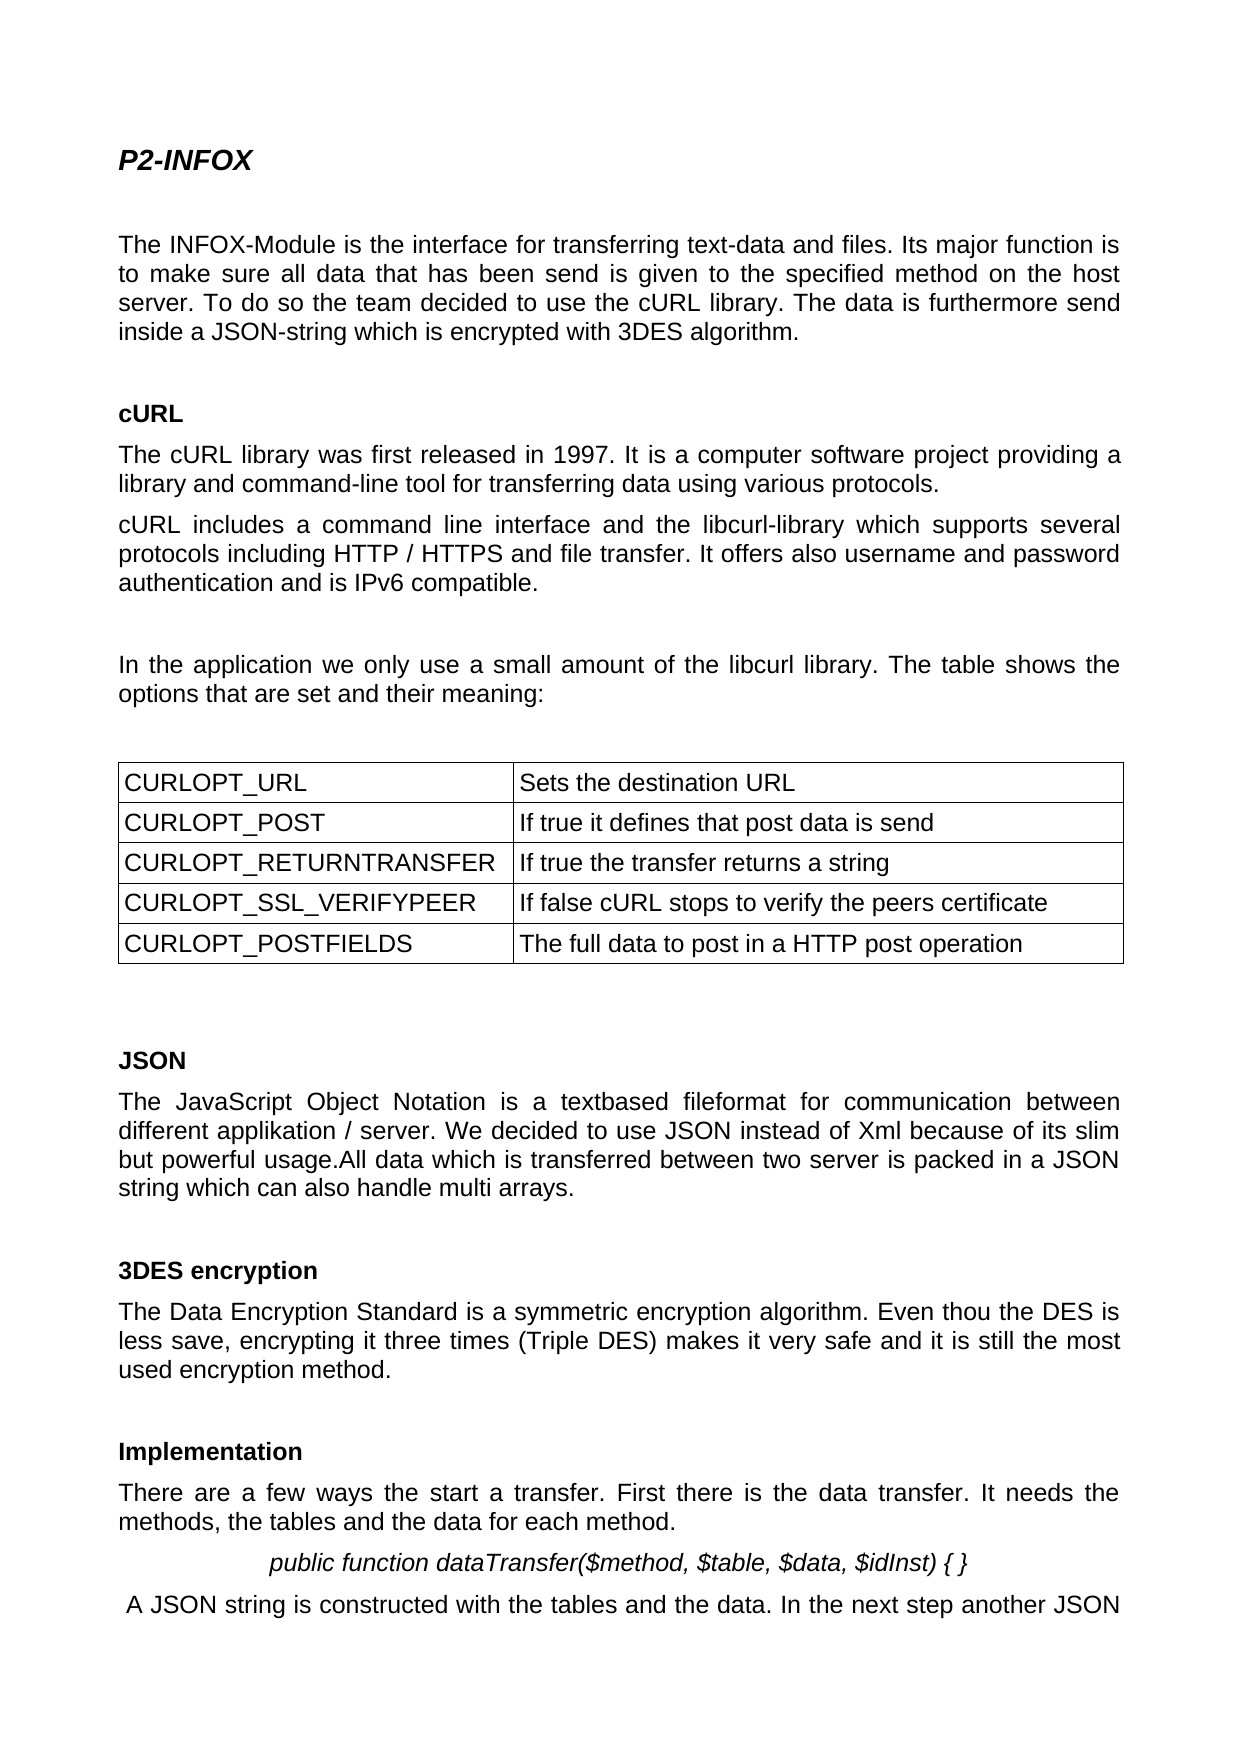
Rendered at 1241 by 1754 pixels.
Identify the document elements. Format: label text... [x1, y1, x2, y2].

subtitle P2-INFOX [118, 143, 1122, 177]
table_header Sets the destination URL [514, 763, 1123, 802]
text The Data Encryption Standard is a symmetric encryption algorithm. Even thou the DES is less save, encrypting it three times (Triple DES) makes it very safe and it is still the most used encryption method. [118, 1297, 1122, 1383]
text The INFOX-Module is the interface for transferring text-data and files. Its major function is to make sure all data that has been send is given to the specified method on the host server. To do so the team decided to use the cURL library. The data is furthermore send inside a JSON-string which is encrypted with 3DES algorithm. [118, 230, 1122, 345]
text 3DES encryption [118, 1256, 1122, 1284]
text The JavaScript Object Notation is a textbased fileformat for communication between different applikation / server. We decided to use JSON instead of Xml because of its slim but powerful usage.All data which is transferred between two server is packed in a JSON string which can also handle multi arrays. [118, 1087, 1122, 1202]
table_cell If false cURL stops to verify the peers certificate [514, 884, 1123, 923]
text Implementation [118, 1437, 1122, 1466]
table_cell CURLOPT_SSL_VERIFYPEER [119, 884, 513, 923]
text cURL includes a command line interface and the libcurl-library which supports several protocols including HTTP / HTTPS and file transfer. It offers also username and password authentication and is IPv6 compatible. [118, 510, 1122, 597]
table_header CURLOPT_URL [119, 763, 513, 802]
text In the application we only use a small amount of the libcurl library. The table shows the options that are set and their meaning: [118, 650, 1122, 708]
text public function dataTransfer($method, $table, $data, $idInst) { } [118, 1548, 1122, 1577]
table_cell CURLOPT_POST [119, 803, 513, 842]
table_cell CURLOPT_POSTFIELDS [119, 924, 513, 963]
text A JSON string is constructed with the tables and the data. In the next step another JSON [118, 1589, 1122, 1618]
text cURL [118, 399, 1122, 428]
text There are a few ways the start a transfer. First there is the data transfer. It needs the methods, the tables and the data for each method. [118, 1478, 1122, 1536]
text The cURL library was first released in 1997. It is a computer software project providing a library and command-line tool for transferring data using various protocols. [118, 440, 1122, 498]
table_cell The full data to post in a HTTP post operation [514, 924, 1123, 963]
table_cell CURLOPT_RETURNTRANSFER [119, 843, 513, 883]
table_cell If true the transfer returns a string [514, 843, 1123, 883]
text JSON [118, 1046, 1122, 1074]
table_cell If true it defines that post data is send [514, 803, 1123, 842]
